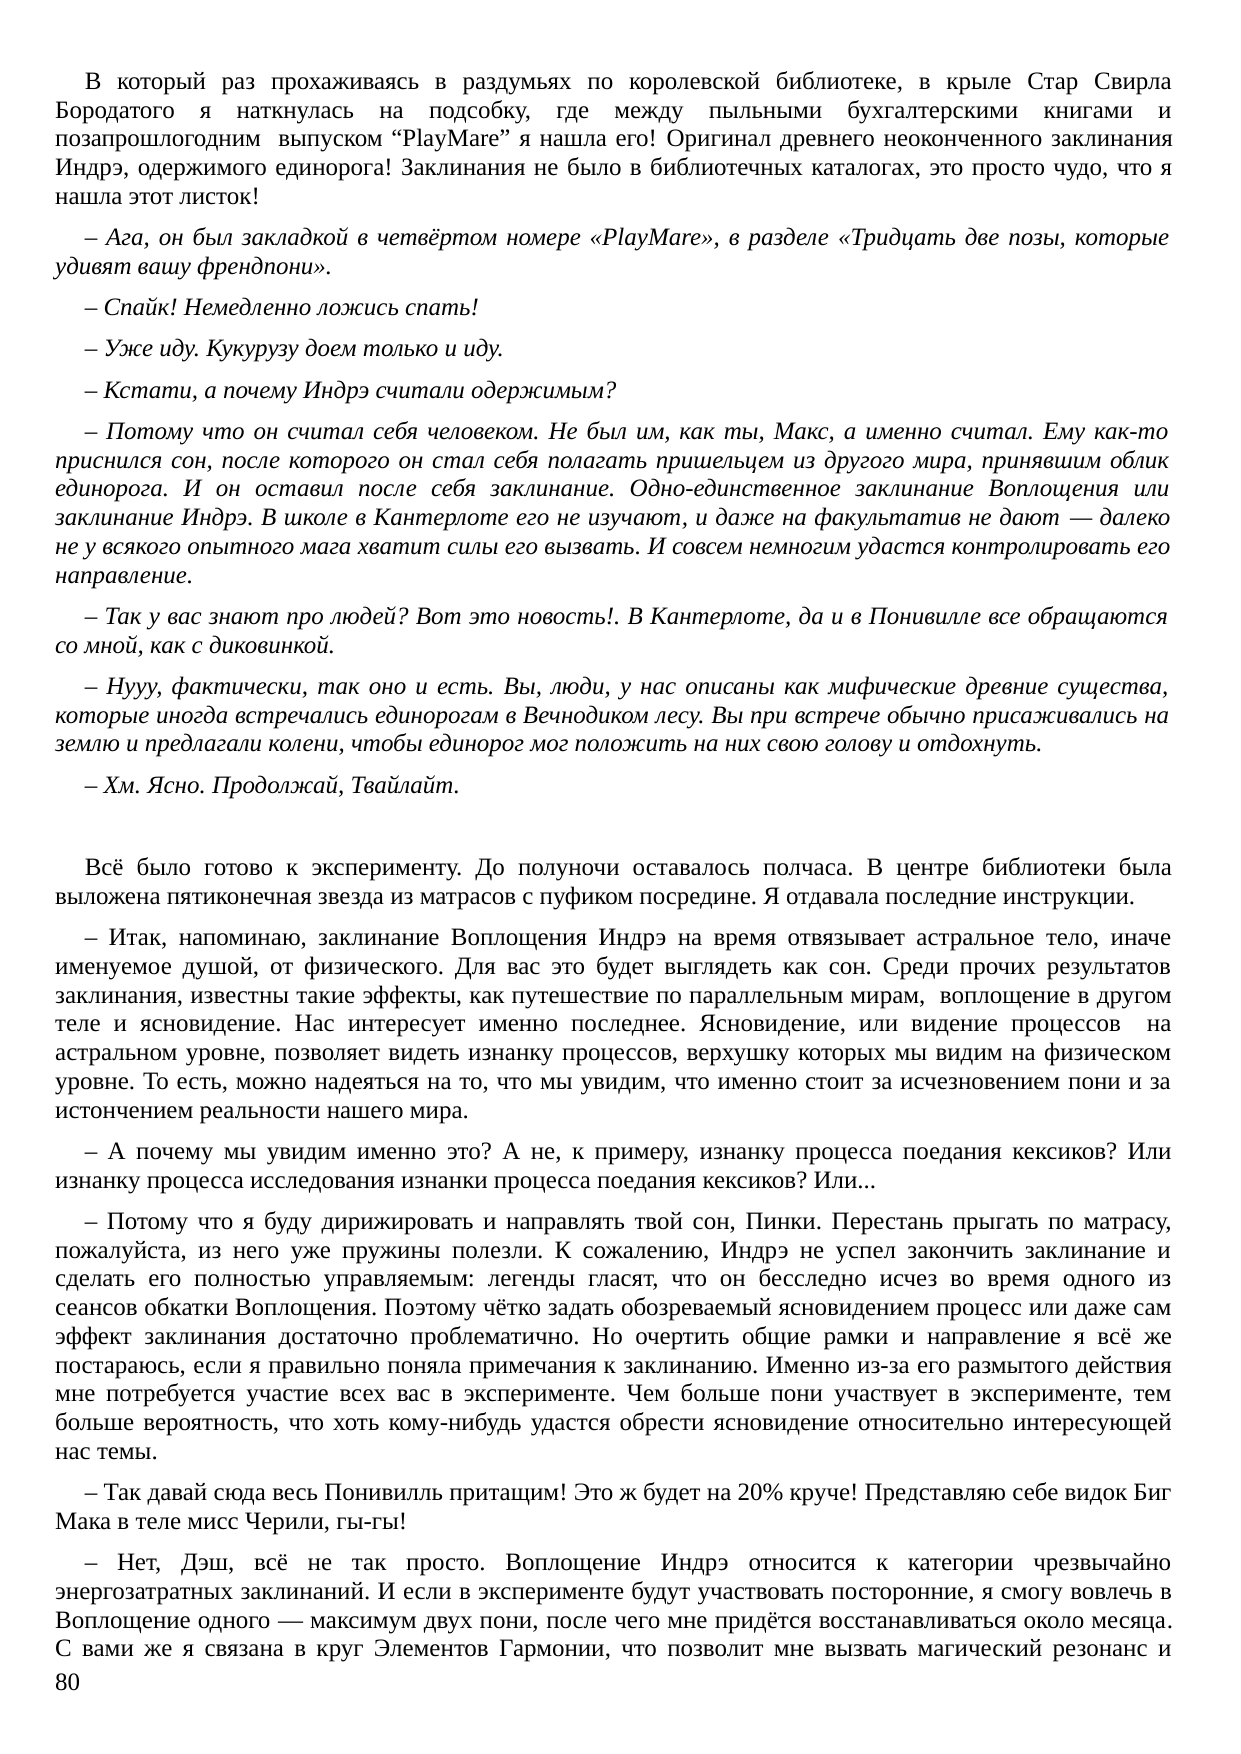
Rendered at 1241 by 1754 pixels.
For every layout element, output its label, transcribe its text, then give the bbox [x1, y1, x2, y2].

text – Так у вас знают про людей? Вот это новость!. В Кантерлоте, да и в Понивилле все обращаются со мной, как с диковинкой. [55, 601, 1173, 658]
text – Хм. Ясно. Продолжай, Твайлайт. [55, 770, 1173, 798]
text – Нет, Дэш, всё не так просто. Воплощение Индрэ относится к категории чрезвычайно энергозатратных заклинаний. И если в эксперименте будут участвовать посторонние, я смогу вовлечь в Воплощение одного — максимум двух пони, после чего мне придётся восстанавливаться около месяца. С вами же я связана в круг Элементов Гармонии, что позволит мне вызвать магический резонанс и [55, 1547, 1173, 1662]
text – Кстати, а почему Индрэ считали одержимым? [55, 375, 1173, 403]
text – Итак, напоминаю, заклинание Воплощения Индрэ на время отвязывает астральное тело, иначе именуемое душой, от физического. Для вас это будет выглядеть как сон. Среди прочих результатов заклинания, известны такие эффекты, как путешествие по параллельным мирам, воплощение в другом теле и ясновидение. Нас интересует именно последнее. Ясновидение, или видение процессов на астральном уровне, позволяет видеть изнанку процессов, верхушку которых мы видим на физическом уровне. То есть, можно надеяться на то, что мы увидим, что именно стоит за исчезновением пони и за истончением реальности нашего мира. [55, 922, 1173, 1123]
text – Потому что он считал себя человеком. Не был им, как ты, Макс, а именно считал. Ему как-то приснился сон, после которого он стал себя полагать пришельцем из другого мира, принявшим облик единорога. И он оставил после себя заклинание. Одно-единственное заклинание Воплощения или заклинание Индрэ. В школе в Кантерлоте его не изучают, и даже на факультатив не дают — далеко не у всякого опытного мага хватит силы его вызвать. И совсем немногим удастся контролировать его направление. [55, 416, 1173, 588]
text – Так давай сюда весь Понивилль притащим! Это ж будет на 20% круче! Представляю себе видок Биг Мака в теле мисс Черили, гы-гы! [55, 1477, 1173, 1535]
text – Нууу, фактически, так оно и есть. Вы, люди, у нас описаны как мифические древние существа, которые иногда встречались единорогам в Вечнодиком лесу. Вы при встрече обычно присаживались на землю и предлагали колени, чтобы единорог мог положить на них свою голову и отдохнуть. [55, 671, 1173, 757]
text – Спайк! Немедленно ложись спать! [55, 292, 1173, 321]
text – Уже иду. Кукурузу доем только и иду. [55, 333, 1173, 362]
text – А почему мы увидим именно это? А не, к примеру, изнанку процесса поедания кексиков? Или изнанку процесса исследования изнанки процесса поедания кексиков? Или... [55, 1136, 1173, 1193]
text В который раз прохаживаясь в раздумьях по королевской библиотеке, в крыле Стар Свирла Бородатого я наткнулась на подсобку, где между пыльными бухгалтерскими книгами и позапрошлогодним выпуском “PlayMare” я нашла его! Оригинал древнего неоконченного заклинания Индрэ, одержимого единорога! Заклинания не было в библиотечных каталогах, это просто чудо, что я нашла этот листок! [55, 66, 1173, 210]
text Всё было готово к эксперименту. До полуночи оставалось полчаса. В центре библиотеки была выложена пятиконечная звезда из матрасов с пуфиком посредине. Я отдавала последние инструкции. [55, 852, 1173, 910]
text – Потому что я буду дирижировать и направлять твой сон, Пинки. Перестань прыгать по матрасу, пожалуйста, из него уже пружины полезли. К сожалению, Индрэ не успел закончить заклинание и сделать его полностью управляемым: легенды гласят, что он бесследно исчез во время одного из сеансов обкатки Воплощения. Поэтому чётко задать обозреваемый ясновидением процесс или даже сам эффект заклинания достаточно проблематично. Но очертить общие рамки и направление я всё же постараюсь, если я правильно поняла примечания к заклинанию. Именно из-за его размытого действия мне потребуется участие всех вас в эксперименте. Чем больше пони участвует в эксперименте, тем больше вероятность, что хоть кому-нибудь удастся обрести ясновидение относительно интересующей нас темы. [55, 1206, 1173, 1465]
text – Ага, он был закладкой в четвёртом номере «PlayMare», в разделе «Тридцать две позы, которые удивят вашу френдпони». [55, 222, 1173, 280]
